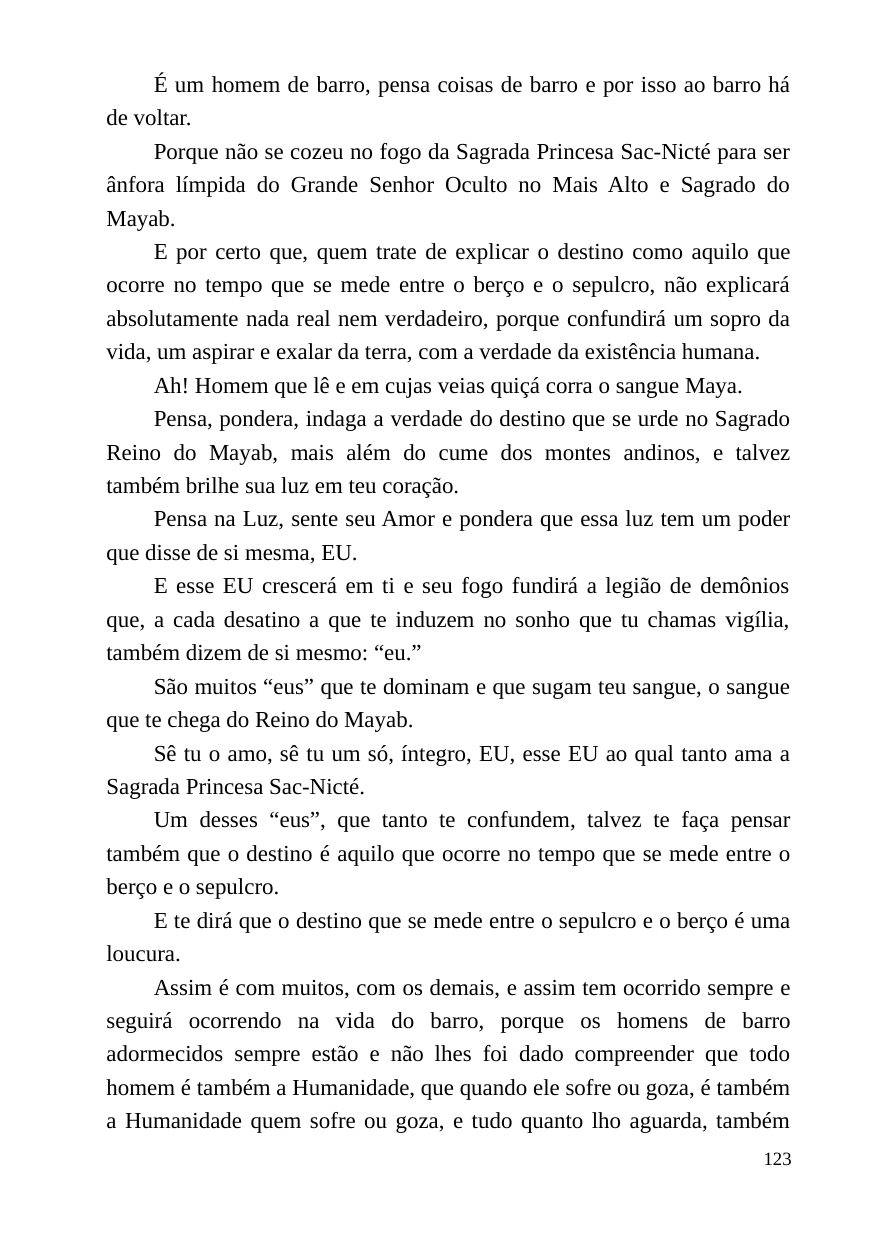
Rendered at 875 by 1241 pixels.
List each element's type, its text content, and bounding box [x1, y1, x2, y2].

text Sê tu o amo, sê tu um só, íntegro, EU, esse EU ao qual tanto ama a Sagrada Princesa Sac-Nicté. [106, 739, 791, 799]
text Assim é com muitos, com os demais, e assim tem ocorrido sempre e seguirá ocorrendo na vida do barro, porque os homens de barro adormecidos sempre estão e não lhes foi dado compreender que todo homem é também a Humanidade, que quando ele sofre ou goza, é também a Humanidade quem sofre ou goza, e tudo quanto lho aguarda, também [106, 974, 791, 1134]
text E esse EU crescerá em ti e seu fogo fundirá a legião de demônios que, a cada desatino a que te induzem no sonho que tu chamas vigília, também dizem de si mesmo: “eu.” [106, 572, 791, 666]
text Um desses “eus”, que tanto te confundem, talvez te faça pensar também que o destino é aquilo que ocorre no tempo que se mede entre o berço e o sepulcro. [106, 806, 791, 900]
text É um homem de barro, pensa coisas de barro e por isso ao barro há de voltar. [106, 71, 791, 131]
text Pensa na Luz, sente seu Amor e pondera que essa luz tem um poder que disse de si mesma, EU. [106, 506, 791, 565]
text São muitos “eus” que te dominam e que sugam teu sangue, o sangue que te chega do Reino do Mayab. [106, 673, 791, 732]
text E te dirá que o destino que se mede entre o sepulcro e o berço é uma loucura. [106, 907, 791, 967]
text E por certo que, quem trate de explicar o destino como aquilo que ocorre no tempo que se mede entre o berço e o sepulcro, não explicará absolutamente nada real nem verdadeiro, porque confundirá um sopro da vida, um aspirar e exalar da terra, com a verdade da existência humana. [106, 238, 791, 365]
text Ah! Homem que lê e em cujas veias quiçá corra o sangue Maya. [106, 372, 791, 398]
text Porque não se cozeu no fogo da Sagrada Princesa Sac-Nicté para ser ânfora límpida do Grande Senhor Oculto no Mais Alto e Sagrado do Mayab. [106, 138, 791, 231]
text Pensa, pondera, indaga a verdade do destino que se urde no Sagrado Reino do Mayab, mais além do cume dos montes andinos, e talvez também brilhe sua luz em teu coração. [106, 405, 791, 498]
